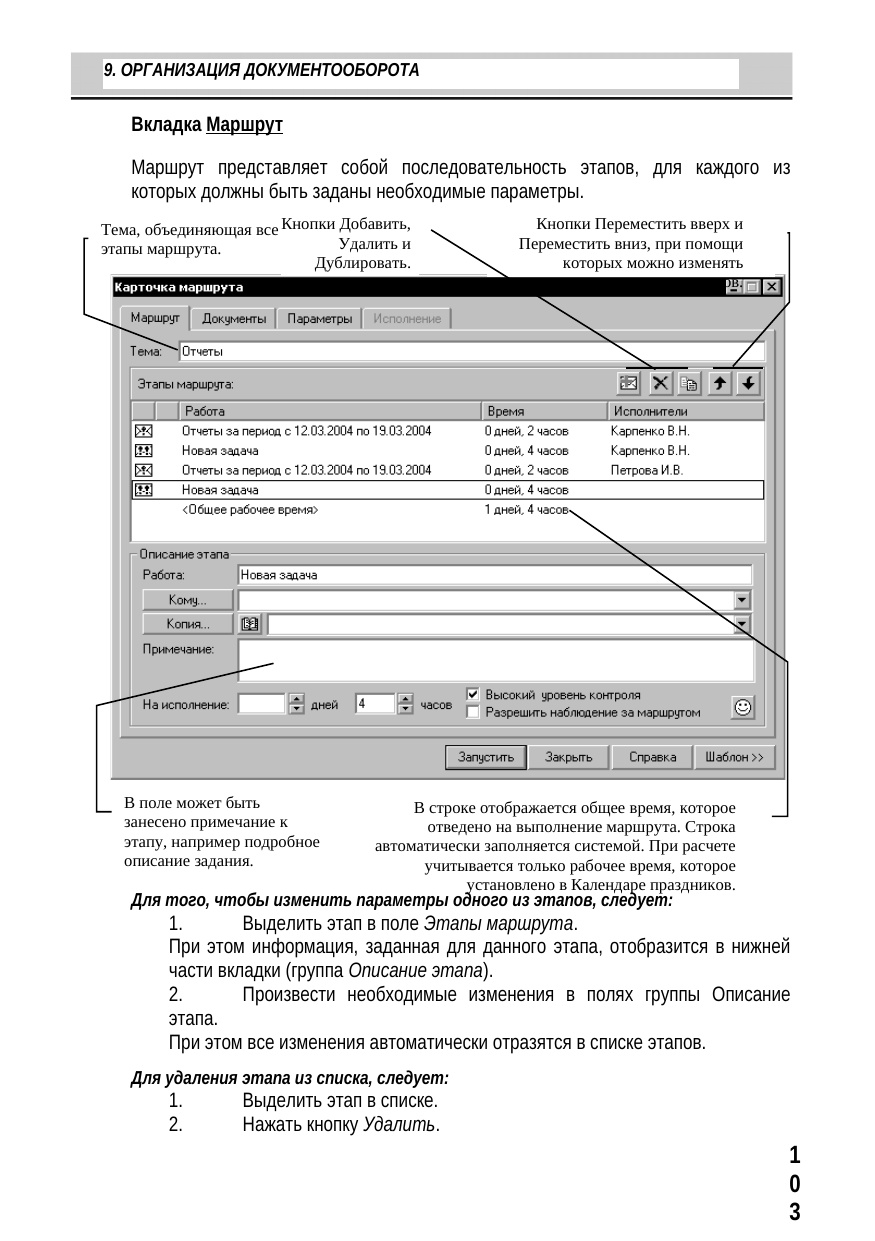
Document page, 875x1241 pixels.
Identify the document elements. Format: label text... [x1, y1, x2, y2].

list Произвести необходимые изменения в полях группы Описание этапа. [169, 982, 791, 1030]
text Для удаления этапа из списка, следует: [131, 1067, 791, 1088]
list Выделить этап в списке. [169, 1088, 791, 1112]
text Маршрут представляет собой последовательность этапов, для каждого из которых должны быть заданы необходимые параметры. [131, 154, 791, 202]
list Нажать кнопку Удалить. [169, 1112, 791, 1136]
subtitle Вкладка Маршрут [131, 112, 791, 136]
text При этом все изменения автоматически отразятся в списке этапов. [169, 1030, 791, 1054]
list Выделить этап в поле Этапы маршрута. [169, 911, 791, 934]
text При этом информация, заданная для данного этапа, отобразится в нижней части вкладки (группа Описание этапа). [169, 934, 791, 982]
text Для того, чтобы изменить параметры одного из этапов, следует: [131, 889, 791, 911]
